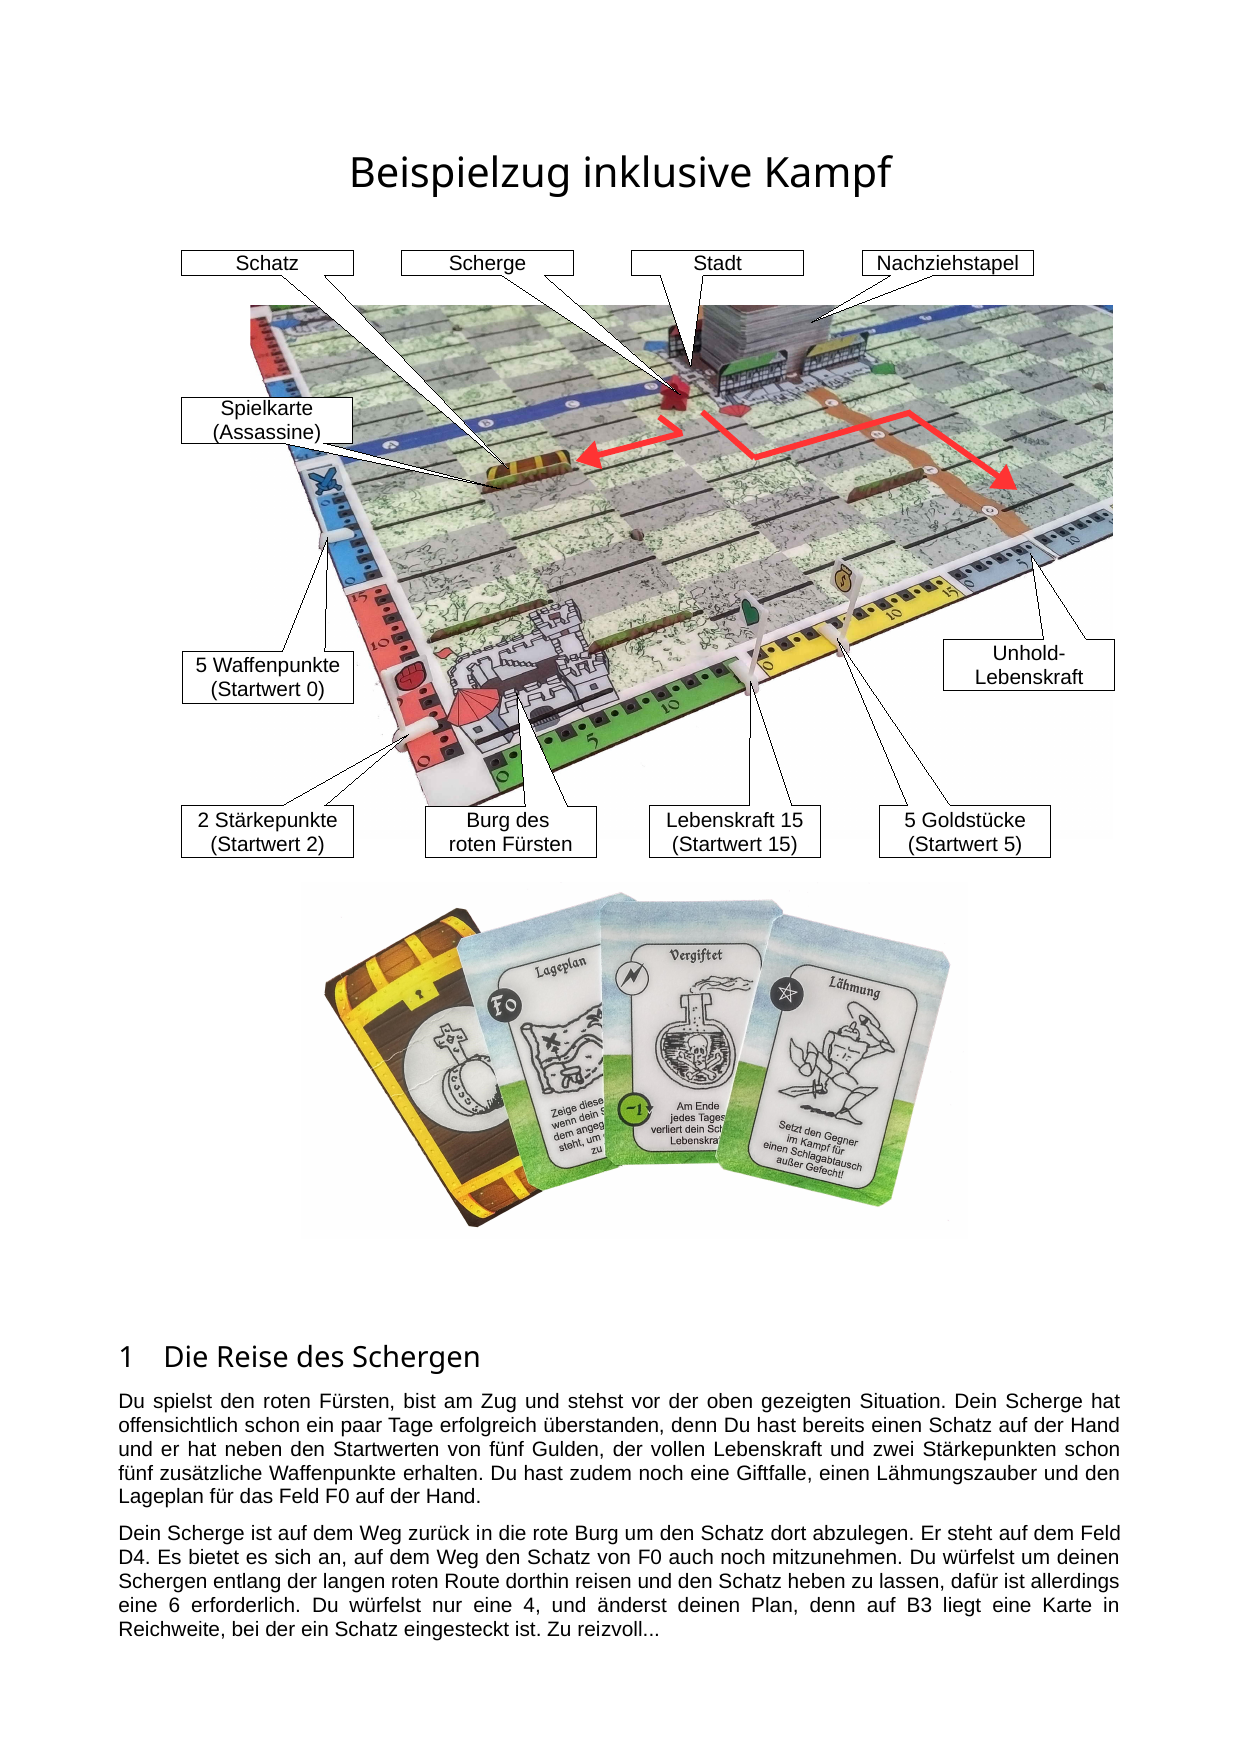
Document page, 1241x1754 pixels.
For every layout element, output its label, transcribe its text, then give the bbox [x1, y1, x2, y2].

text Dein Scherge ist auf dem Weg zurück in die rote Burg um den Schatz dort abzulegen. Er steht auf dem Feld D4. Es bietet es sich an, auf dem Weg den Schatz von F0 auch noch mitzunehmen. Du würfelst um deinen Schergen entlang der langen roten Route dorthin reisen und den Schatz heben zu lassen, dafür ist allerdings eine 6 erforderlich. Du würfelst nur eine 4, und änderst deinen Plan, denn auf B3 liegt eine Karte in Reichweite, bei der ein Schatz eingesteckt ist. Zu reizvoll... [118, 1521, 1122, 1641]
text Du spielst den roten Fürsten, bist am Zug und stehst vor der oben gezeigten Situation. Dein Scherge hat offensichtlich schon ein paar Tage erfolgreich überstanden, denn Du hast bereits einen Schatz auf der Hand und er hat neben den Startwerten von fünf Gulden, der vollen Lebenskraft und zwei Stärkepunkten schon fünf zusätzliche Waffenpunkte erhalten. Du hast zudem noch eine Giftfalle, einen Lähmungszauber und den Lageplan für das Feld F0 auf der Hand. [118, 1388, 1122, 1508]
picture [250, 305, 1113, 839]
subtitle Beispielzug inklusive Kampf [118, 143, 1122, 200]
picture [300, 882, 968, 1239]
subtitle Die Reise des Schergen [118, 1336, 1122, 1376]
